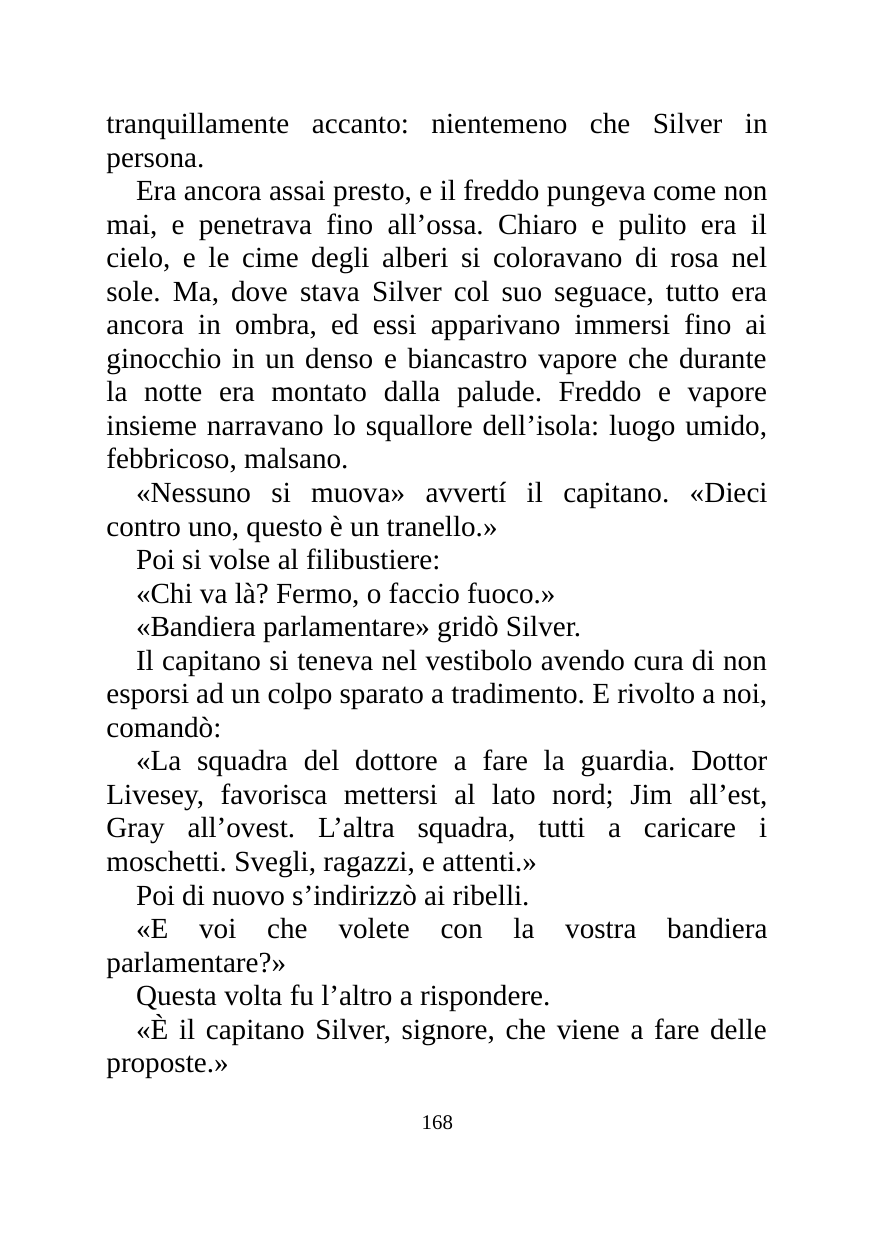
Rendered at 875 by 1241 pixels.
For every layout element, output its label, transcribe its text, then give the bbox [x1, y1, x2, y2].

text Il capitano si teneva nel vestibolo avendo cura di non esporsi ad un colpo sparato a tradimento. E rivolto a noi, comandò: [106, 643, 768, 743]
text «Chi va là? Fermo, o faccio fuoco.» [106, 576, 768, 609]
text «È il capitano Silver, signore, che viene a fare delle proposte.» [106, 1012, 768, 1079]
text «Bandiera parlamentare» gridò Silver. [106, 609, 768, 643]
text «Nessuno si muova» avvertí il capitano. «Dieci contro uno, questo è un tranello.» [106, 475, 768, 542]
text Poi di nuovo s’indirizzò ai ribelli. [106, 878, 768, 911]
text tranquillamente accanto: nientemeno che Silver in persona. [106, 106, 768, 173]
text «E voi che volete con la vostra bandiera parlamentare?» [106, 911, 768, 978]
text Era ancora assai presto, e il freddo pungeva come non mai, e penetrava fino all’ossa. Chiaro e pulito era il cielo, e le cime degli alberi si coloravano di rosa nel sole. Ma, dove stava Silver col suo seguace, tutto era ancora in ombra, ed essi apparivano immersi fino ai ginocchio in un denso e biancastro vapore che durante la notte era montato dalla palude. Freddo e vapore insieme narravano lo squallore dell’isola: luogo umido, febbricoso, malsano. [106, 173, 768, 475]
text «La squadra del dottore a fare la guardia. Dottor Livesey, favorisca mettersi al lato nord; Jim all’est, Gray all’ovest. L’altra squadra, tutti a caricare i moschetti. Svegli, ragazzi, e attenti.» [106, 743, 768, 878]
text Questa volta fu l’altro a rispondere. [106, 978, 768, 1012]
text Poi si volse al filibustiere: [106, 542, 768, 576]
